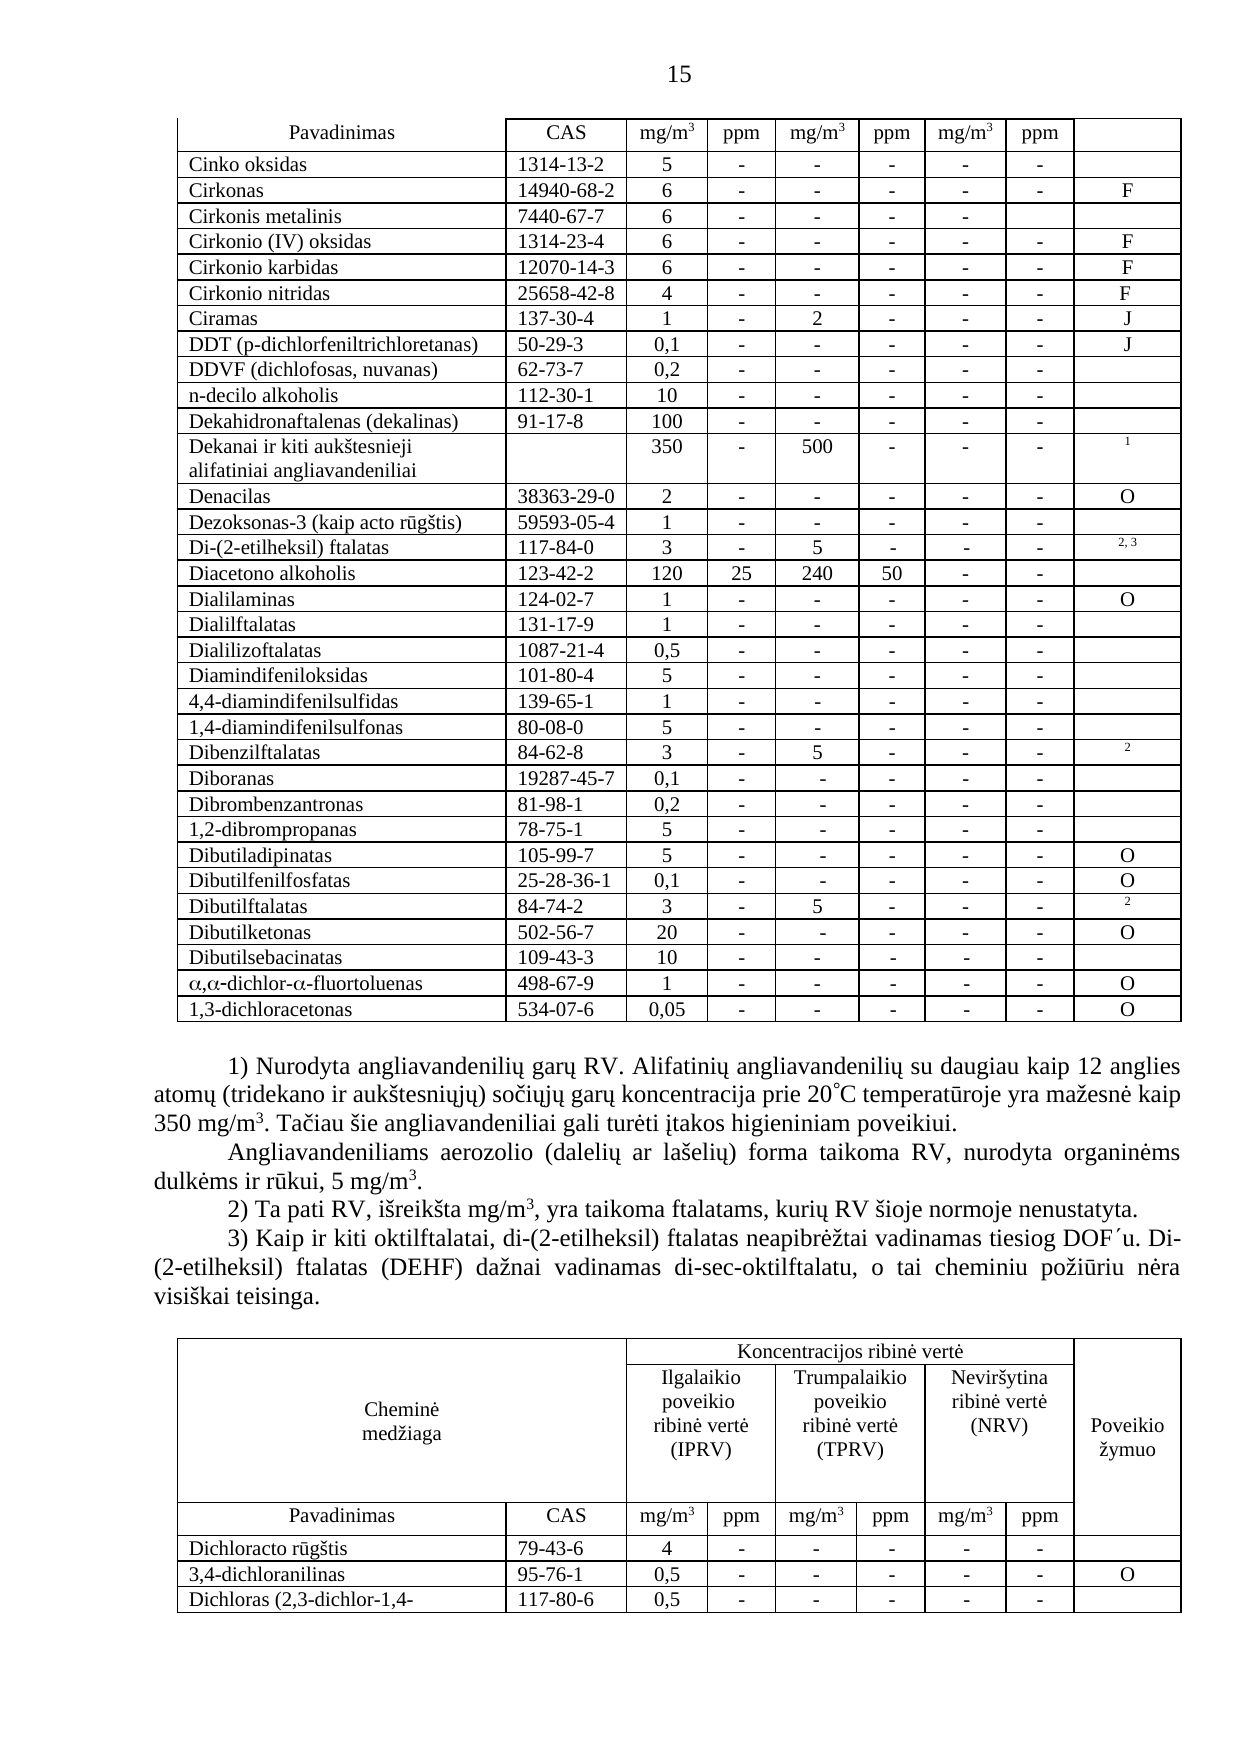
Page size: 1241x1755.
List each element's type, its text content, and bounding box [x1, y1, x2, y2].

table_cell - [1007, 484, 1073, 508]
table_cell [1007, 204, 1073, 228]
table_cell 81-98-1 [507, 792, 626, 816]
table_cell - [926, 510, 1005, 534]
table_cell - [926, 535, 1005, 559]
table_cell - [926, 434, 1005, 482]
table_cell - [776, 663, 858, 687]
table_cell 137-30-4 [507, 306, 626, 330]
table_cell Cirkonas [178, 178, 505, 202]
table_cell 5 [627, 843, 707, 867]
table_cell [1075, 766, 1180, 790]
table_cell - [860, 971, 924, 995]
table_cell - [1007, 663, 1073, 687]
table_cell Cirkonio (IV) oksidas [178, 229, 505, 253]
table_cell 5 [627, 663, 707, 687]
table_cell - [860, 945, 924, 969]
table_cell 10 [627, 945, 707, 969]
table_cell Dibutilfenilfosfatas [178, 868, 505, 892]
table_cell - [708, 971, 775, 995]
table_cell - [708, 945, 775, 969]
table_cell - [860, 663, 924, 687]
table_cell 534-07-6 [507, 997, 626, 1021]
table_cell mg/m3 [627, 120, 707, 151]
table_cell Dibutilketonas [178, 920, 505, 944]
table_cell Dekanai ir kiti aukštesnieji alifatiniai angliavandeniliai [178, 434, 505, 482]
table_cell - [860, 638, 924, 662]
table_cell - [1007, 561, 1073, 585]
table_cell mg/m3 [776, 1503, 856, 1534]
table_cell mg/m3 [926, 120, 1005, 151]
table_cell [1075, 945, 1180, 969]
table_cell - [1007, 535, 1073, 559]
table_cell - [926, 587, 1005, 611]
table_cell Dibenzilftalatas [178, 740, 505, 764]
table_cell Pavadinimas [178, 118, 505, 151]
table_cell 25 [708, 561, 775, 585]
table_cell 1 [627, 587, 707, 611]
table_cell - [1007, 971, 1073, 995]
table_cell 62-73-7 [507, 357, 626, 381]
table_cell - [708, 997, 775, 1021]
table_cell O [1075, 997, 1180, 1021]
table_cell - [926, 997, 1005, 1021]
table_cell 0,5 [627, 1587, 707, 1611]
table_cell - [860, 920, 924, 944]
table_cell - [776, 638, 858, 662]
table_cell - [776, 484, 858, 508]
table_cell - [860, 357, 924, 381]
table_cell - [1007, 792, 1073, 816]
table_cell - [860, 612, 924, 636]
table_cell [1075, 612, 1180, 636]
table_cell - [708, 894, 775, 918]
table_cell mg/m3 [627, 1503, 707, 1534]
table_cell - [1007, 920, 1073, 944]
table_cell - [926, 1536, 1005, 1560]
table_cell 117-80-6 [507, 1587, 626, 1611]
table_cell - [708, 484, 775, 508]
table_cell - [860, 484, 924, 508]
table_cell - [776, 945, 858, 969]
table_cell - [1007, 817, 1073, 841]
table_cell Dialilizoftalatas [178, 638, 505, 662]
table_cell - [926, 152, 1005, 176]
table_header Poveikio žymuo [1075, 1339, 1180, 1534]
table_cell Trumpalaikio poveikio ribinė vertė (TPRV) [776, 1365, 924, 1502]
table_cell 5 [776, 535, 858, 559]
table_cell 0,5 [627, 1562, 707, 1586]
table_cell - [926, 332, 1005, 356]
table_cell - [860, 689, 924, 713]
table_cell 25658-42-8 [507, 281, 626, 304]
table_cell - [708, 255, 775, 279]
table_cell - [708, 740, 775, 764]
table_cell [1075, 817, 1180, 841]
table_cell - [860, 281, 924, 304]
table_cell ppm [1007, 1503, 1073, 1534]
table_cell O [1075, 1562, 1180, 1586]
table_cell - [1007, 1562, 1073, 1586]
table_cell [1075, 561, 1180, 585]
table_cell - [1007, 152, 1073, 176]
table_cell - [926, 715, 1005, 739]
table_cell DDVF (dichlofosas, nuvanas) [178, 357, 505, 381]
table_cell - [860, 894, 924, 918]
table_cell - [776, 1562, 856, 1586]
table_cell - [1007, 1536, 1073, 1560]
table_cell - [926, 689, 1005, 713]
table_cell O [1075, 587, 1180, 611]
table_cell 1 [627, 689, 707, 713]
table_cell - [1007, 868, 1073, 892]
table_cell - [708, 689, 775, 713]
table_cell [1075, 715, 1180, 739]
table_cell - [860, 715, 924, 739]
table_cell - [1007, 612, 1073, 636]
table_cell - [776, 689, 858, 713]
table_cell 109-43-3 [507, 945, 626, 969]
table_cell 1087-21-4 [507, 638, 626, 662]
table_cell - [1007, 306, 1073, 330]
table_cell ppm [857, 1503, 924, 1534]
table_cell - [926, 894, 1005, 918]
table_cell 0,1 [627, 766, 707, 790]
table_cell 5 [627, 817, 707, 841]
table_cell - [776, 868, 858, 892]
table_cell - [708, 868, 775, 892]
table_cell Diamindifeniloksidas [178, 663, 505, 687]
table_cell - [708, 535, 775, 559]
table_cell - [860, 868, 924, 892]
table_cell - [926, 178, 1005, 202]
table_cell - [857, 1536, 924, 1560]
table_cell 78-75-1 [507, 817, 626, 841]
table_cell Cirkonio nitridas [178, 281, 505, 304]
text 2) Ta pati RV, išreikšta mg/m3, yra taikoma ftalatams, kurių RV šioje normoje nenustatyta. [153, 1194, 1181, 1223]
table_cell 502-56-7 [507, 920, 626, 944]
table_cell 0,2 [627, 792, 707, 816]
table_cell 123-42-2 [507, 561, 626, 585]
table_cell O [1075, 920, 1180, 944]
table_cell Dichloras (2,3-dichlor-1,4- [178, 1587, 505, 1611]
table_cell Dezoksonas-3 (kaip acto rūgštis) [178, 510, 505, 534]
table_header [1075, 119, 1180, 151]
table_cell 240 [776, 561, 858, 585]
table_cell - [1007, 740, 1073, 764]
table_cell - [1007, 997, 1073, 1021]
table_cell 25-28-36-1 [507, 868, 626, 892]
table_cell - [926, 945, 1005, 969]
table_cell ppm [708, 1503, 775, 1534]
table_cell - [708, 920, 775, 944]
table_cell - [926, 204, 1005, 228]
table_cell 50-29-3 [507, 332, 626, 356]
table_cell 38363-29-0 [507, 484, 626, 508]
table_cell - [926, 843, 1005, 867]
table_cell - [1007, 638, 1073, 662]
table_cell - [926, 357, 1005, 381]
table_cell - [926, 766, 1005, 790]
table_cell - [1007, 409, 1073, 433]
table_cell - [708, 1587, 775, 1611]
table_cell Dibutilsebacinatas [178, 945, 505, 969]
table_cell 4,4-diamindifenilsulfidas [178, 689, 505, 713]
table_cell [1075, 383, 1180, 407]
table_cell F [1075, 229, 1180, 253]
table_cell 101-80-4 [507, 663, 626, 687]
table_cell - [776, 715, 858, 739]
table_header Koncentracijos ribinė vertė [627, 1339, 1073, 1363]
table_cell 498-67-9 [507, 971, 626, 995]
table_cell 350 [627, 434, 707, 482]
table_cell 3 [627, 740, 707, 764]
table_cell - [926, 663, 1005, 687]
table_cell - [776, 255, 858, 279]
table_header Cheminė medžiaga [178, 1339, 626, 1502]
table_cell - [1007, 383, 1073, 407]
table_cell 50 [860, 561, 924, 585]
table_cell Neviršytina ribinė vertė (NRV) [926, 1365, 1073, 1502]
table_cell - [926, 792, 1005, 816]
table_cell Dekahidronaftalenas (dekalinas) [178, 409, 505, 433]
table_cell - [926, 306, 1005, 330]
table_cell - [776, 1587, 856, 1611]
table_cell - [1007, 332, 1073, 356]
table_cell 5 [776, 894, 858, 918]
table_cell - [708, 409, 775, 433]
table_cell 4 [627, 1536, 707, 1560]
table_cell [1075, 1536, 1180, 1560]
table_cell [1075, 510, 1180, 534]
table_cell mg/m3 [926, 1503, 1005, 1534]
table_cell - [860, 997, 924, 1021]
table_cell 0,5 [627, 638, 707, 662]
table_cell - [926, 920, 1005, 944]
table_cell 1 [627, 612, 707, 636]
table_cell [1075, 409, 1180, 433]
table_cell 59593-05-4 [507, 510, 626, 534]
table_cell 0,1 [627, 868, 707, 892]
table_cell F [1075, 281, 1180, 304]
table_cell CAS [507, 120, 626, 151]
table_cell 120 [627, 561, 707, 585]
table_cell - [776, 612, 858, 636]
table_cell - [860, 434, 924, 482]
text 1) Nurodyta angliavandenilių garų RV. Alifatinių angliavandenilių su daugiau kaip 12 anglies atomų (tridekano ir aukštesniųjų) sočiųjų garų koncentracija prie 20C temperatūroje yra mažesnė kaip 350 mg/m3. Tačiau šie angliavandeniliai gali turėti įtakos higieniniam poveikiui. [153, 1051, 1181, 1137]
table_cell - [926, 484, 1005, 508]
table_cell - [860, 510, 924, 534]
table_cell J [1075, 332, 1180, 356]
table_cell 19287-45-7 [507, 766, 626, 790]
text 3) Kaip ir kiti oktilftalatai, di-(2-etilheksil) ftalatas neapibrėžtai vadinamas tiesiog DOFu. Di-(2-etilheksil) ftalatas (DEHF) dažnai vadinamas di-sec-oktilftalatu, o tai cheminiu požiūriu nėra visiškai teisinga. [153, 1223, 1181, 1309]
table_cell Cirkonis metalinis [178, 204, 505, 228]
table_cell - [926, 229, 1005, 253]
table_cell - [776, 383, 858, 407]
table_cell O [1075, 971, 1180, 995]
table_cell - [708, 817, 775, 841]
table_cell 117-84-0 [507, 535, 626, 559]
table_cell - [860, 204, 924, 228]
table_cell [1075, 204, 1180, 228]
table_cell 80-08-0 [507, 715, 626, 739]
table_cell - [776, 792, 858, 816]
table_cell O [1075, 868, 1180, 892]
table_cell - [857, 1587, 924, 1611]
table_cell 2 [1075, 740, 1180, 764]
table_cell Dichloracto rūgštis [178, 1536, 505, 1560]
table_cell - [1007, 587, 1073, 611]
table_cell - [860, 766, 924, 790]
table_cell - [1007, 357, 1073, 381]
table_cell - [926, 561, 1005, 585]
table_cell - [860, 383, 924, 407]
table_cell - [776, 152, 858, 176]
table_cell - [1007, 434, 1073, 482]
table_cell 0,2 [627, 357, 707, 381]
table_cell 1 [627, 306, 707, 330]
table_cell 500 [776, 434, 858, 482]
table_cell 20 [627, 920, 707, 944]
table_cell - [1007, 1587, 1073, 1611]
table_cell - [776, 971, 858, 995]
table_cell Dibrombenzantronas [178, 792, 505, 816]
table_cell - [776, 1536, 856, 1560]
table_cell 79-43-6 [507, 1536, 626, 1560]
table_cell - [857, 1562, 924, 1586]
table_cell - [776, 766, 858, 790]
table_cell 6 [627, 204, 707, 228]
table_cell - [708, 383, 775, 407]
table_cell 131-17-9 [507, 612, 626, 636]
table_cell - [776, 920, 858, 944]
table_cell - [708, 434, 775, 482]
table_cell - [1007, 689, 1073, 713]
table_cell DDT (p-dichlorfeniltrichloretanas) [178, 332, 505, 356]
table_cell ppm [860, 120, 924, 151]
table_cell Dibutilftalatas [178, 894, 505, 918]
table_cell - [926, 383, 1005, 407]
table_cell 5 [627, 715, 707, 739]
table_cell - [776, 817, 858, 841]
table_cell - [860, 535, 924, 559]
table_cell 2 [627, 484, 707, 508]
table_cell ,dichlor--fluortoluenas [178, 971, 505, 995]
table_cell 14940-68-2 [507, 178, 626, 202]
table_cell - [860, 306, 924, 330]
table_cell 1 [1075, 434, 1180, 482]
table_cell - [708, 357, 775, 381]
table_cell - [926, 612, 1005, 636]
table_cell - [926, 409, 1005, 433]
table_cell - [708, 332, 775, 356]
table_cell 3,4-dichloranilinas [178, 1562, 505, 1586]
table_cell Cinko oksidas [178, 152, 505, 176]
table_cell - [776, 357, 858, 381]
table_cell 91-17-8 [507, 409, 626, 433]
table_cell 2 [776, 306, 858, 330]
table_cell - [1007, 843, 1073, 867]
table_cell F [1075, 255, 1180, 279]
table_cell - [708, 229, 775, 253]
table_cell - [708, 638, 775, 662]
table_cell - [1007, 229, 1073, 253]
table_cell ppm [1007, 120, 1073, 151]
table_cell 2, 3 [1075, 535, 1180, 559]
table_cell - [860, 587, 924, 611]
table_cell Diacetono alkoholis [178, 561, 505, 585]
table_cell - [776, 587, 858, 611]
table_cell Dibutiladipinatas [178, 843, 505, 867]
table_cell - [860, 152, 924, 176]
table_cell O [1075, 484, 1180, 508]
table_cell - [708, 152, 775, 176]
table_cell [1075, 1587, 1180, 1611]
table_cell - [860, 740, 924, 764]
table_cell 10 [627, 383, 707, 407]
table_cell - [708, 792, 775, 816]
table_cell 2 [1075, 894, 1180, 918]
table_cell O [1075, 843, 1180, 867]
table_cell - [1007, 255, 1073, 279]
table_cell - [1007, 178, 1073, 202]
table_cell 4 [627, 281, 707, 304]
table_cell - [1007, 281, 1073, 304]
table_cell Denacilas [178, 484, 505, 508]
table_cell [1075, 638, 1180, 662]
table_cell - [926, 1562, 1005, 1586]
table_cell - [860, 255, 924, 279]
table_cell n-decilo alkoholis [178, 383, 505, 407]
table_cell 139-65-1 [507, 689, 626, 713]
table_cell 1314-13-2 [507, 152, 626, 176]
table_cell Diboranas [178, 766, 505, 790]
table_cell - [860, 843, 924, 867]
table_cell - [708, 1562, 775, 1586]
table_cell 3 [627, 535, 707, 559]
table_cell - [708, 306, 775, 330]
table_cell - [860, 817, 924, 841]
table_cell - [926, 971, 1005, 995]
table_cell - [708, 587, 775, 611]
table_cell CAS [507, 1503, 626, 1534]
table_cell 124-02-7 [507, 587, 626, 611]
table_cell 1 [627, 971, 707, 995]
table_cell 112-30-1 [507, 383, 626, 407]
table_cell Di-(2-etilheksil) ftalatas [178, 535, 505, 559]
table_cell 6 [627, 229, 707, 253]
table_cell 95-76-1 [507, 1562, 626, 1586]
table_cell - [926, 255, 1005, 279]
table_cell [1075, 152, 1180, 176]
table_cell 100 [627, 409, 707, 433]
table_cell 5 [776, 740, 858, 764]
table_cell - [776, 281, 858, 304]
table_cell - [1007, 766, 1073, 790]
table_cell - [776, 997, 858, 1021]
text Angliavandeniliams aerozolio (dalelių ar lašelių) forma taikoma RV, nurodyta organinėms dulkėms ir rūkui, 5 mg/m3. [153, 1137, 1181, 1194]
table_cell 6 [627, 178, 707, 202]
table_cell 0,05 [627, 997, 707, 1021]
table_cell J [1075, 306, 1180, 330]
table_cell - [708, 1536, 775, 1560]
table_cell - [860, 178, 924, 202]
table_cell 6 [627, 255, 707, 279]
table_cell - [776, 510, 858, 534]
table_cell 84-62-8 [507, 740, 626, 764]
table_cell 0,1 [627, 332, 707, 356]
table_cell - [926, 1587, 1005, 1611]
table_cell mg/m3 [776, 120, 858, 151]
table_cell - [708, 204, 775, 228]
table_cell - [860, 792, 924, 816]
table_cell - [708, 612, 775, 636]
table_cell [1075, 689, 1180, 713]
table_cell - [776, 178, 858, 202]
table_cell - [708, 663, 775, 687]
table_cell - [1007, 945, 1073, 969]
table_cell - [860, 229, 924, 253]
table_cell - [926, 868, 1005, 892]
table_cell - [708, 715, 775, 739]
table_cell 1,3-dichloracetonas [178, 997, 505, 1021]
table_cell 5 [627, 152, 707, 176]
table_cell Dialilaminas [178, 587, 505, 611]
table_cell - [1007, 510, 1073, 534]
table_cell 1,2-dibrompropanas [178, 817, 505, 841]
table_cell 1,4-diamindifenilsulfonas [178, 715, 505, 739]
table_cell - [776, 332, 858, 356]
table_cell Dialilftalatas [178, 612, 505, 636]
table_cell Ilgalaikio poveikio ribinė vertė (IPRV) [627, 1365, 775, 1502]
table_cell - [1007, 894, 1073, 918]
table_cell - [776, 229, 858, 253]
table_cell Pavadinimas [178, 1503, 505, 1534]
table_cell [1075, 357, 1180, 381]
table_cell 84-74-2 [507, 894, 626, 918]
table_cell [1075, 792, 1180, 816]
table_cell - [708, 843, 775, 867]
table_cell - [926, 740, 1005, 764]
table_cell [507, 434, 626, 482]
table_cell [1075, 663, 1180, 687]
table_cell Ciramas [178, 306, 505, 330]
table_cell - [926, 817, 1005, 841]
table_cell - [708, 766, 775, 790]
table_cell - [926, 281, 1005, 304]
table_cell 1314-23-4 [507, 229, 626, 253]
table_cell Cirkonio karbidas [178, 255, 505, 279]
table_cell 3 [627, 894, 707, 918]
table_cell 1 [627, 510, 707, 534]
table_cell F [1075, 178, 1180, 202]
table_cell 12070-14-3 [507, 255, 626, 279]
table_cell - [776, 409, 858, 433]
table_cell - [860, 409, 924, 433]
table_cell - [776, 204, 858, 228]
table_cell - [776, 843, 858, 867]
table_cell - [708, 281, 775, 304]
table_cell ppm [708, 120, 775, 151]
table_cell - [1007, 715, 1073, 739]
table_cell 7440-67-7 [507, 204, 626, 228]
table_cell 105-99-7 [507, 843, 626, 867]
table_cell - [926, 638, 1005, 662]
table_cell - [708, 510, 775, 534]
table_cell - [860, 332, 924, 356]
table_cell - [708, 178, 775, 202]
